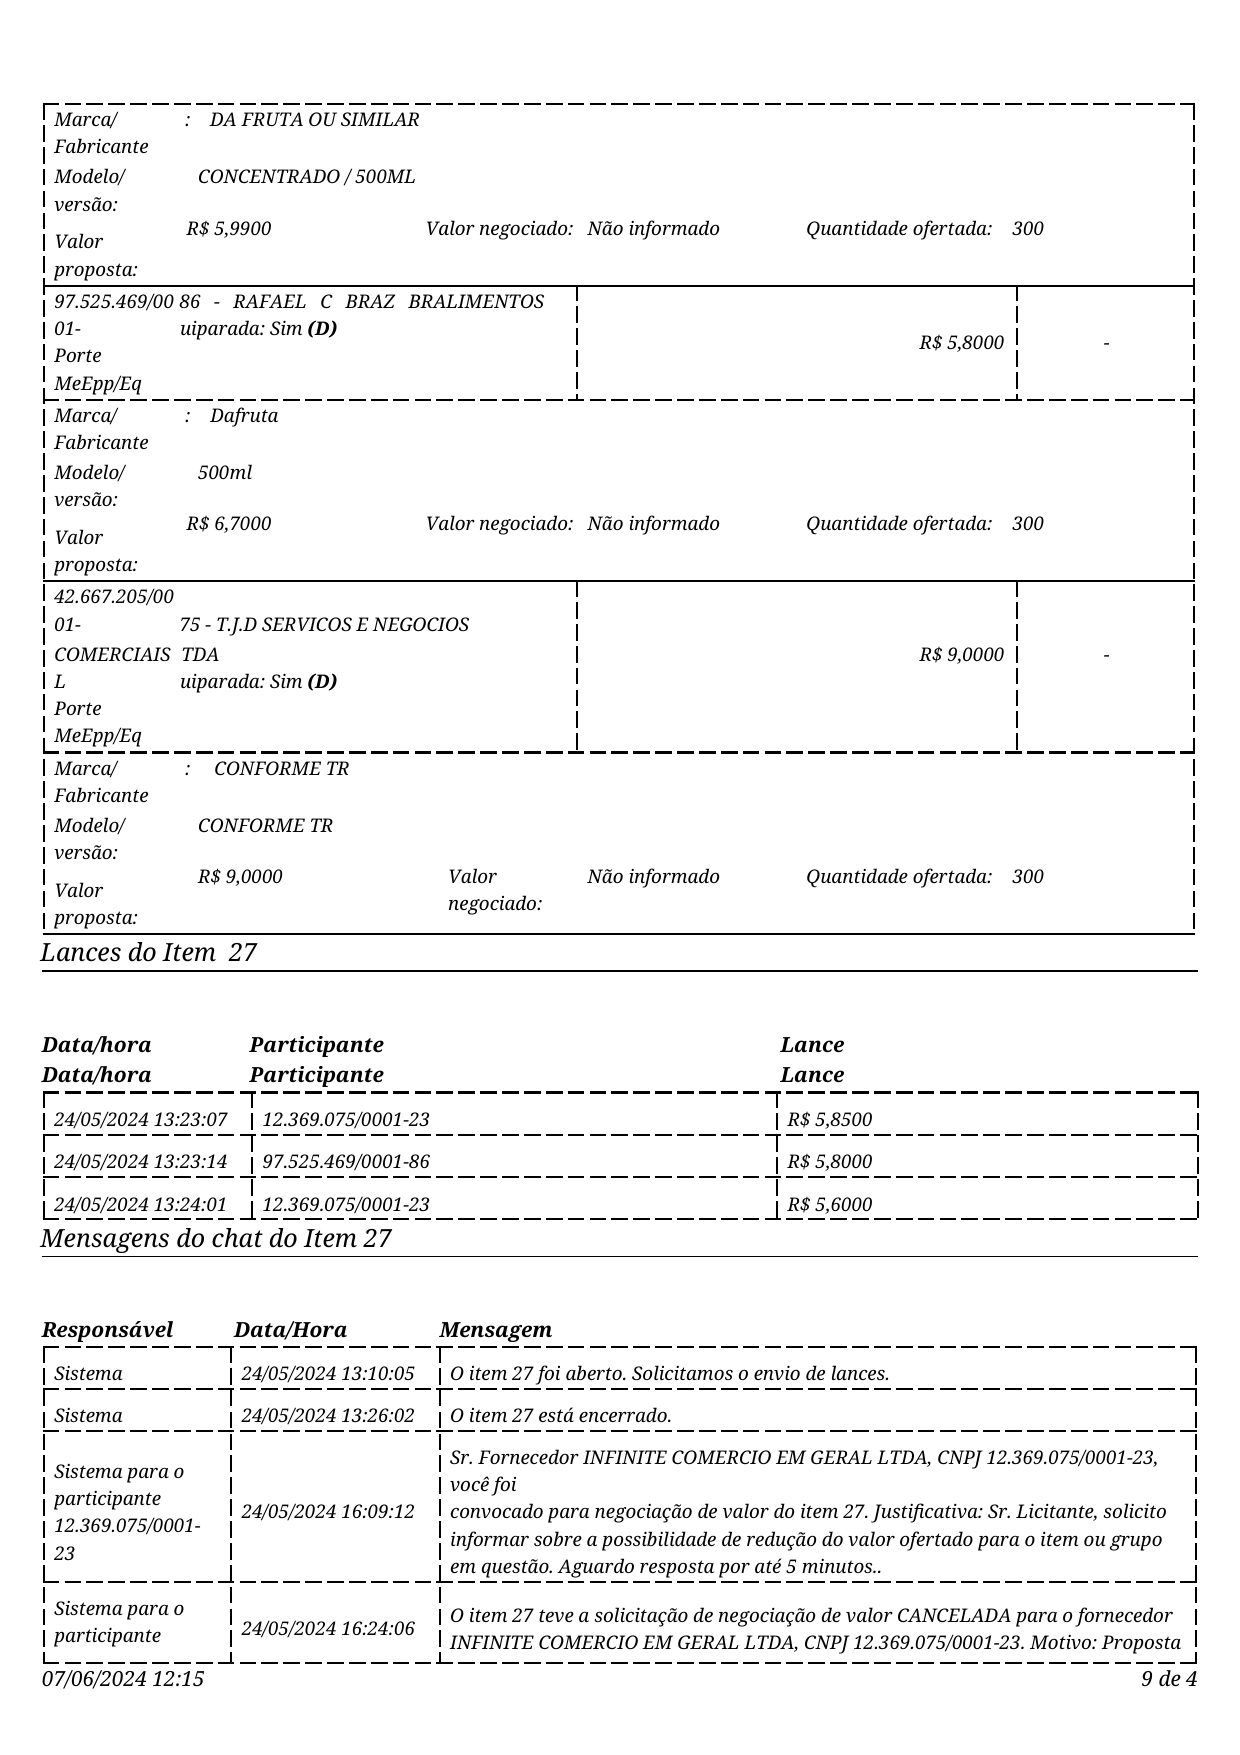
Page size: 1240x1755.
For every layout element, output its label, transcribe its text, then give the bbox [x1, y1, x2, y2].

table_cell 75 - T.J.D SERVICOS E NEGOCIOS [186, 582, 577, 639]
table_cell [577, 458, 787, 507]
table_cell Não informado [577, 860, 787, 933]
table_cell R$ 9,0000 [186, 860, 448, 933]
table_header R$ 5,8500 [777, 1091, 1198, 1134]
table_cell : Dafruta [186, 399, 577, 458]
table_cell Não informado [577, 507, 787, 580]
table_cell Quantidade ofertada: [788, 212, 1002, 284]
table_cell 24/05/2024 13:23:14 [44, 1134, 252, 1176]
table_cell [1017, 582, 1194, 639]
table_cell : CONFORME TR [186, 751, 448, 811]
table_cell R$ 6,7000 Valor negociado: [186, 507, 577, 580]
table_cell CONCENTRADO / 500ML [186, 163, 577, 212]
table_cell COMERCIAIS L Porte MeEpp/Eq [44, 640, 186, 751]
text Mensagens do chat do Item 27 [40, 1220, 1200, 1254]
table_cell Marca/Fabricante [44, 751, 186, 811]
table_cell 500ml [186, 458, 577, 507]
table_cell [788, 811, 1194, 860]
table_cell [577, 163, 787, 212]
table_cell Marca/Fabricante [44, 103, 186, 162]
table_cell [577, 811, 787, 860]
table_cell 42.667.205/0001- [44, 582, 186, 639]
table_cell [788, 103, 1194, 162]
table_cell [577, 287, 787, 398]
table_cell 300 [1002, 507, 1194, 580]
table_cell R$ 5,6000 [777, 1176, 1198, 1218]
table_cell [788, 458, 1194, 507]
table_cell TDA uiparada: Sim (D) [186, 640, 448, 751]
table_cell 300 [1002, 860, 1194, 933]
table_cell Marca/Fabricante [44, 399, 186, 458]
table_cell [448, 751, 577, 811]
table_cell R$ 5,9900 Valor negociado: [186, 212, 577, 284]
table_header O item 27 foi aberto. Solicitamos o envio de lances. [440, 1346, 1196, 1388]
table_cell Quantidade ofertada: [788, 507, 1002, 580]
table_cell [577, 399, 787, 458]
table_cell [788, 582, 1017, 639]
table_cell Sistema [44, 1388, 231, 1430]
table_cell O item 27 está encerrado. [440, 1388, 1196, 1430]
table_cell [448, 640, 577, 751]
table_cell [788, 163, 1194, 212]
table_cell Sistema para o participante 12.369.075/0001-23 [44, 1430, 231, 1581]
table_cell - [1017, 287, 1194, 398]
table_cell [577, 582, 787, 639]
table_cell [788, 751, 1194, 811]
table_cell Sr. Fornecedor INFINITE COMERCIO EM GERAL LTDA, CNPJ 12.369.075/0001-23, você foi convocado para negociação de valor do item 27. Justificativa: Sr. Licitante, solicito informar sobre a possibilidade de redução do valor ofertado para o item ou grupo em questão. Aguardo resposta por até 5 minutos.. [440, 1430, 1196, 1581]
table_cell [448, 811, 577, 860]
text Responsável Data/Hora Mensagem [42, 1315, 1200, 1344]
table_cell [577, 751, 787, 811]
table_cell 24/05/2024 13:24:01 [44, 1176, 252, 1218]
table_cell Modelo/versão: Valor proposta: [44, 458, 186, 580]
table_cell 24/05/2024 16:24:06 [231, 1581, 439, 1662]
table_cell Sistema para o participante [44, 1581, 231, 1662]
text Lances do Item 27 [40, 935, 1200, 969]
table_cell [577, 103, 787, 162]
table_header 24/05/2024 13:23:07 [44, 1091, 252, 1134]
table_cell 300 [1002, 212, 1194, 284]
table_cell - [1017, 640, 1194, 751]
table_cell Modelo/versão: Valor proposta: [44, 811, 186, 933]
table_cell R$ 9,0000 [788, 640, 1017, 751]
table_cell Valor negociado: [448, 860, 577, 933]
table_header 12.369.075/0001-23 [252, 1091, 777, 1134]
table_header Sistema [44, 1346, 231, 1388]
table_cell CONFORME TR [186, 811, 448, 860]
table_cell 97.525.469/0001- Porte MeEpp/Eq [44, 287, 186, 398]
table_cell 24/05/2024 13:26:02 [231, 1388, 439, 1430]
table_cell 24/05/2024 16:09:12 [231, 1430, 439, 1581]
table_cell [577, 640, 787, 751]
table_cell Não informado [577, 212, 787, 284]
table_cell O item 27 teve a solicitação de negociação de valor CANCELADA para o fornecedor INFINITE COMERCIO EM GERAL LTDA, CNPJ 12.369.075/0001-23. Motivo: Proposta [440, 1581, 1196, 1662]
table_cell R$ 5,8000 [788, 287, 1017, 398]
table_cell 12.369.075/0001-23 [252, 1176, 777, 1218]
table_cell 86 - RAFAEL C BRAZ BRALIMENTOS uiparada: Sim (D) [186, 287, 577, 398]
table_header 24/05/2024 13:10:05 [231, 1346, 439, 1388]
table_cell [788, 399, 1194, 458]
table_cell R$ 5,8000 [777, 1134, 1198, 1176]
table_cell Quantidade ofertada: [788, 860, 1002, 933]
text Data/hora Participante Lance [42, 1061, 1200, 1089]
table_cell Modelo/versão: Valor proposta: [44, 163, 186, 284]
text Data/hora Participante Lance [42, 1030, 1200, 1058]
table_cell : DA FRUTA OU SIMILAR [186, 103, 577, 162]
table_cell 97.525.469/0001-86 [252, 1134, 777, 1176]
